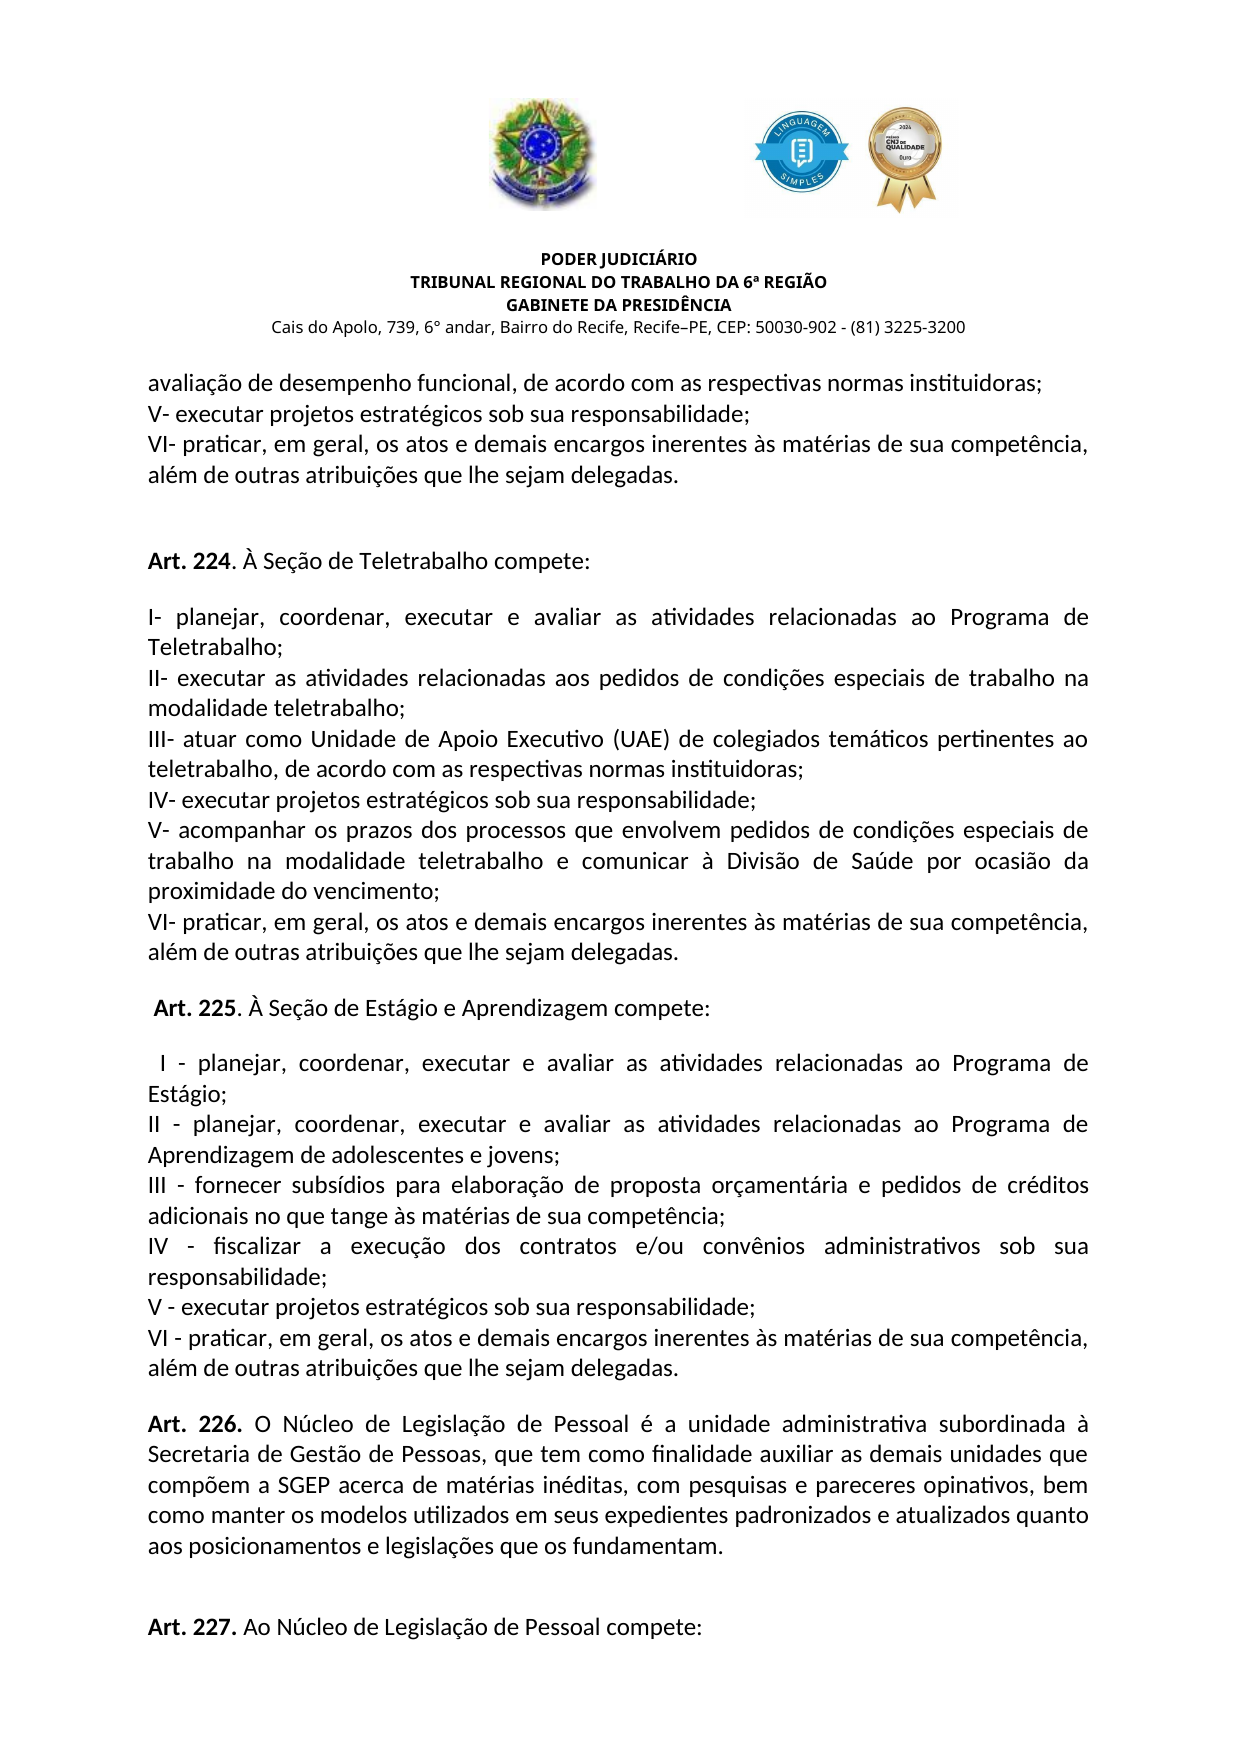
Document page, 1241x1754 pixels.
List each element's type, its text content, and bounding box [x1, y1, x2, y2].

text III- atuar como Unidade de Apoio Executivo (UAE) de colegiados temáticos pertinentes ao teletrabalho, de acordo com as respectivas normas instituidoras; [148, 723, 1090, 784]
text I- planejar, coordenar, executar e avaliar as atividades relacionadas ao Programa de Teletrabalho; [148, 601, 1090, 662]
text I - planejar, coordenar, executar e avaliar as atividades relacionadas ao Programa de Estágio; [148, 1047, 1090, 1108]
text VI- praticar, em geral, os atos e demais encargos inerentes às matérias de sua competência, além de outras atribuições que lhe sejam delegadas. [148, 906, 1090, 967]
text IV - fiscalizar a execução dos contratos e/ou convênios administrativos sob sua responsabilidade; [148, 1231, 1090, 1292]
text II - planejar, coordenar, executar e avaliar as atividades relacionadas ao Programa de Aprendizagem de adolescentes e jovens; [148, 1108, 1090, 1169]
text Art. 224. À Seção de Teletrabalho compete: [148, 545, 1090, 576]
text V - executar projetos estratégicos sob sua responsabilidade; [148, 1292, 1090, 1322]
text Art. 225. À Seção de Estágio e Aprendizagem compete: [148, 992, 1090, 1022]
text VI- praticar, em geral, os atos e demais encargos inerentes às matérias de sua competência, além de outras atribuições que lhe sejam delegadas. [148, 428, 1090, 489]
text III - fornecer subsídios para elaboração de proposta orçamentária e pedidos de créditos adicionais no que tange às matérias de sua competência; [148, 1169, 1090, 1231]
text V- executar projetos estratégicos sob sua responsabilidade; [148, 398, 1090, 428]
text Art. 227. Ao Núcleo de Legislação de Pessoal compete: [148, 1611, 1090, 1641]
text VI - praticar, em geral, os atos e demais encargos inerentes às matérias de sua competência, além de outras atribuições que lhe sejam delegadas. [148, 1322, 1090, 1383]
text IV- executar projetos estratégicos sob sua responsabilidade; [148, 784, 1090, 814]
text II- executar as atividades relacionadas aos pedidos de condições especiais de trabalho na modalidade teletrabalho; [148, 662, 1090, 723]
text avaliação de desempenho funcional, de acordo com as respectivas normas instituidoras; [148, 367, 1090, 398]
text Art. 226. O Núcleo de Legislação de Pessoal é a unidade administrativa subordinada à Secretaria de Gestão de Pessoas, que tem como finalidade auxiliar as demais unidades que compõem a SGEP acerca de matérias inéditas, com pesquisas e pareceres opinativos, bem como manter os modelos utilizados em seus expedientes padronizados e atualizados quanto aos posicionamentos e legislações que os fundamentam. [148, 1408, 1090, 1561]
text V- acompanhar os prazos dos processos que envolvem pedidos de condições especiais de trabalho na modalidade teletrabalho e comunicar à Divisão de Saúde por ocasião da proximidade do vencimento; [148, 814, 1090, 906]
